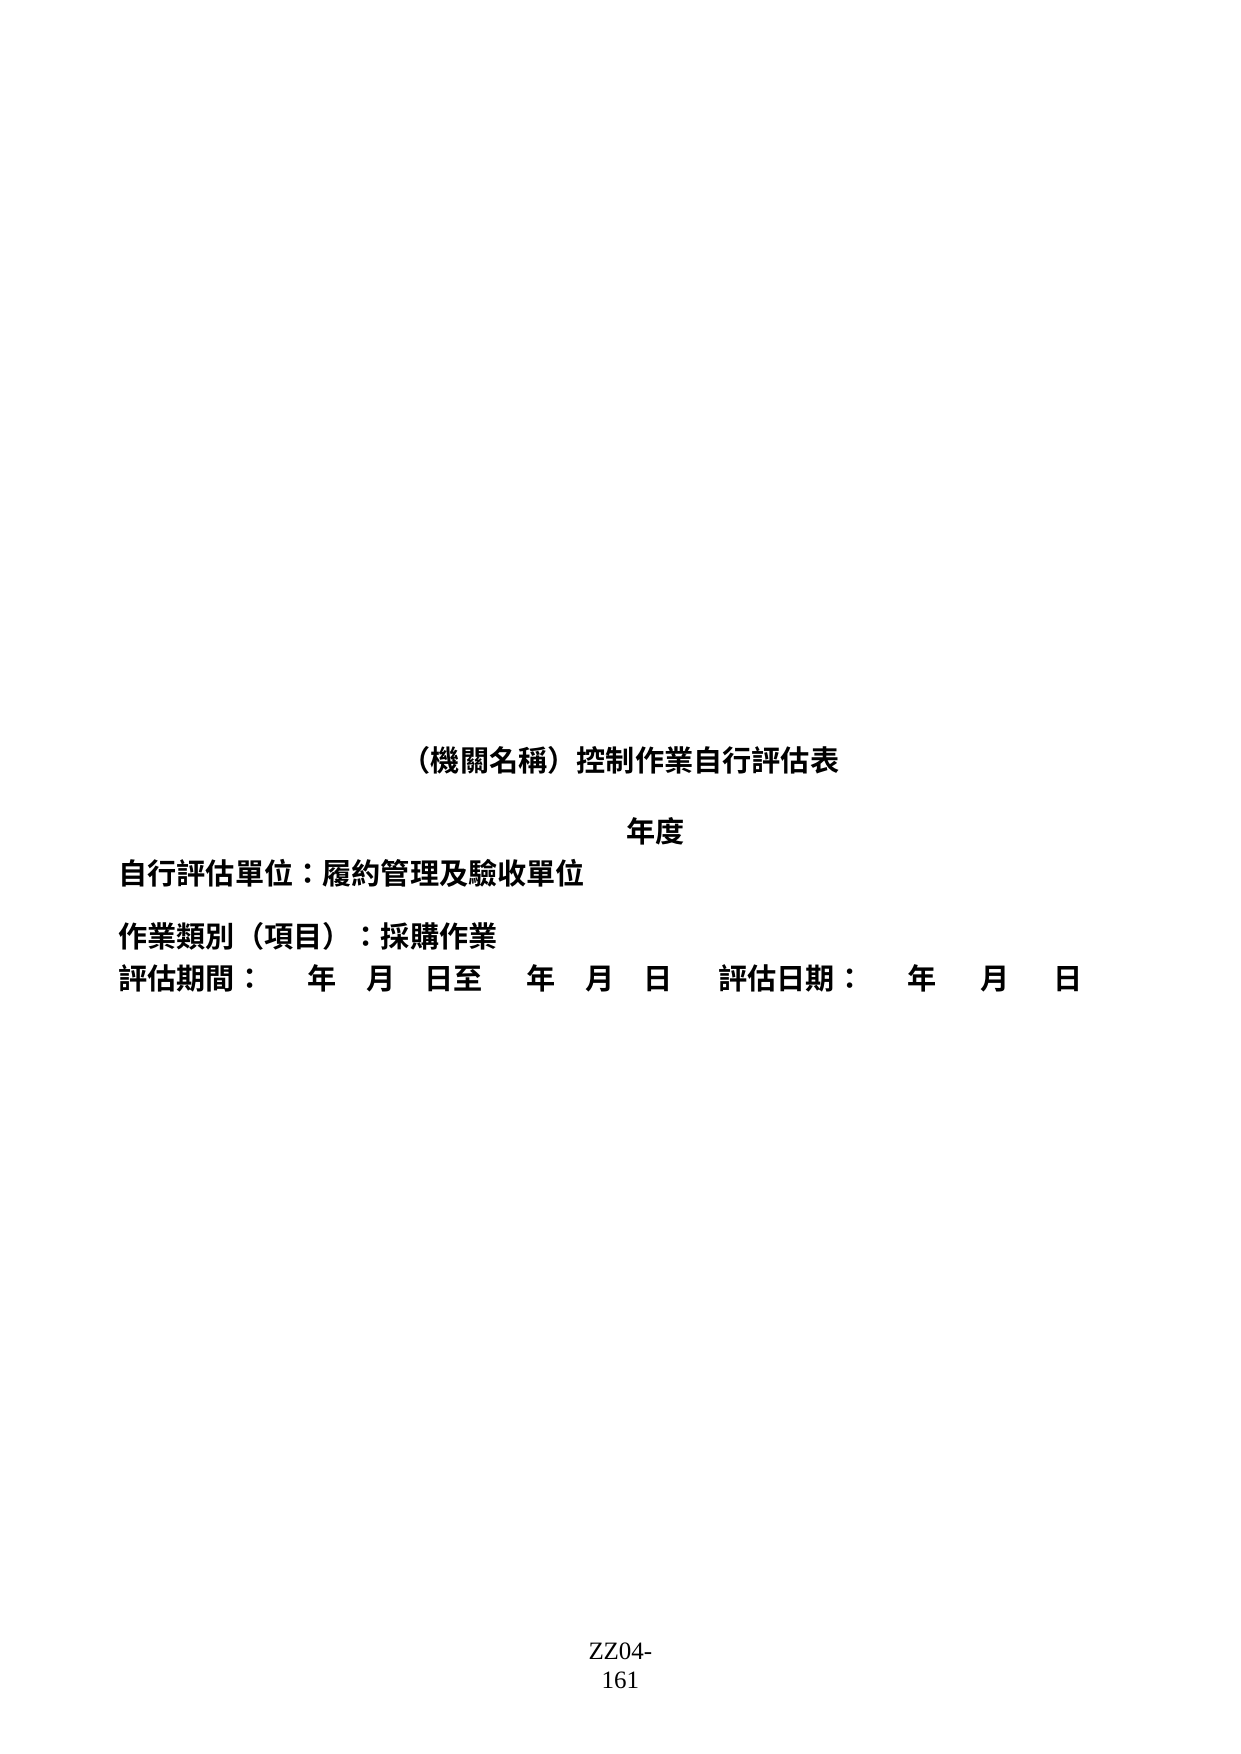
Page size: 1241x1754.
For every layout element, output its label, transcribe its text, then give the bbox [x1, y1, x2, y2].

text （機關名稱）控制作業自行評估表 [118, 737, 1122, 779]
text 年度 [118, 808, 1122, 851]
text 作業類別（項目）：採購作業 [118, 893, 1122, 955]
text 自行評估單位：履約管理及驗收單位 [118, 851, 1122, 893]
text 評估期間： 年 月 日至 年 月 日 評估日期： 年 月 日 [118, 955, 1122, 998]
